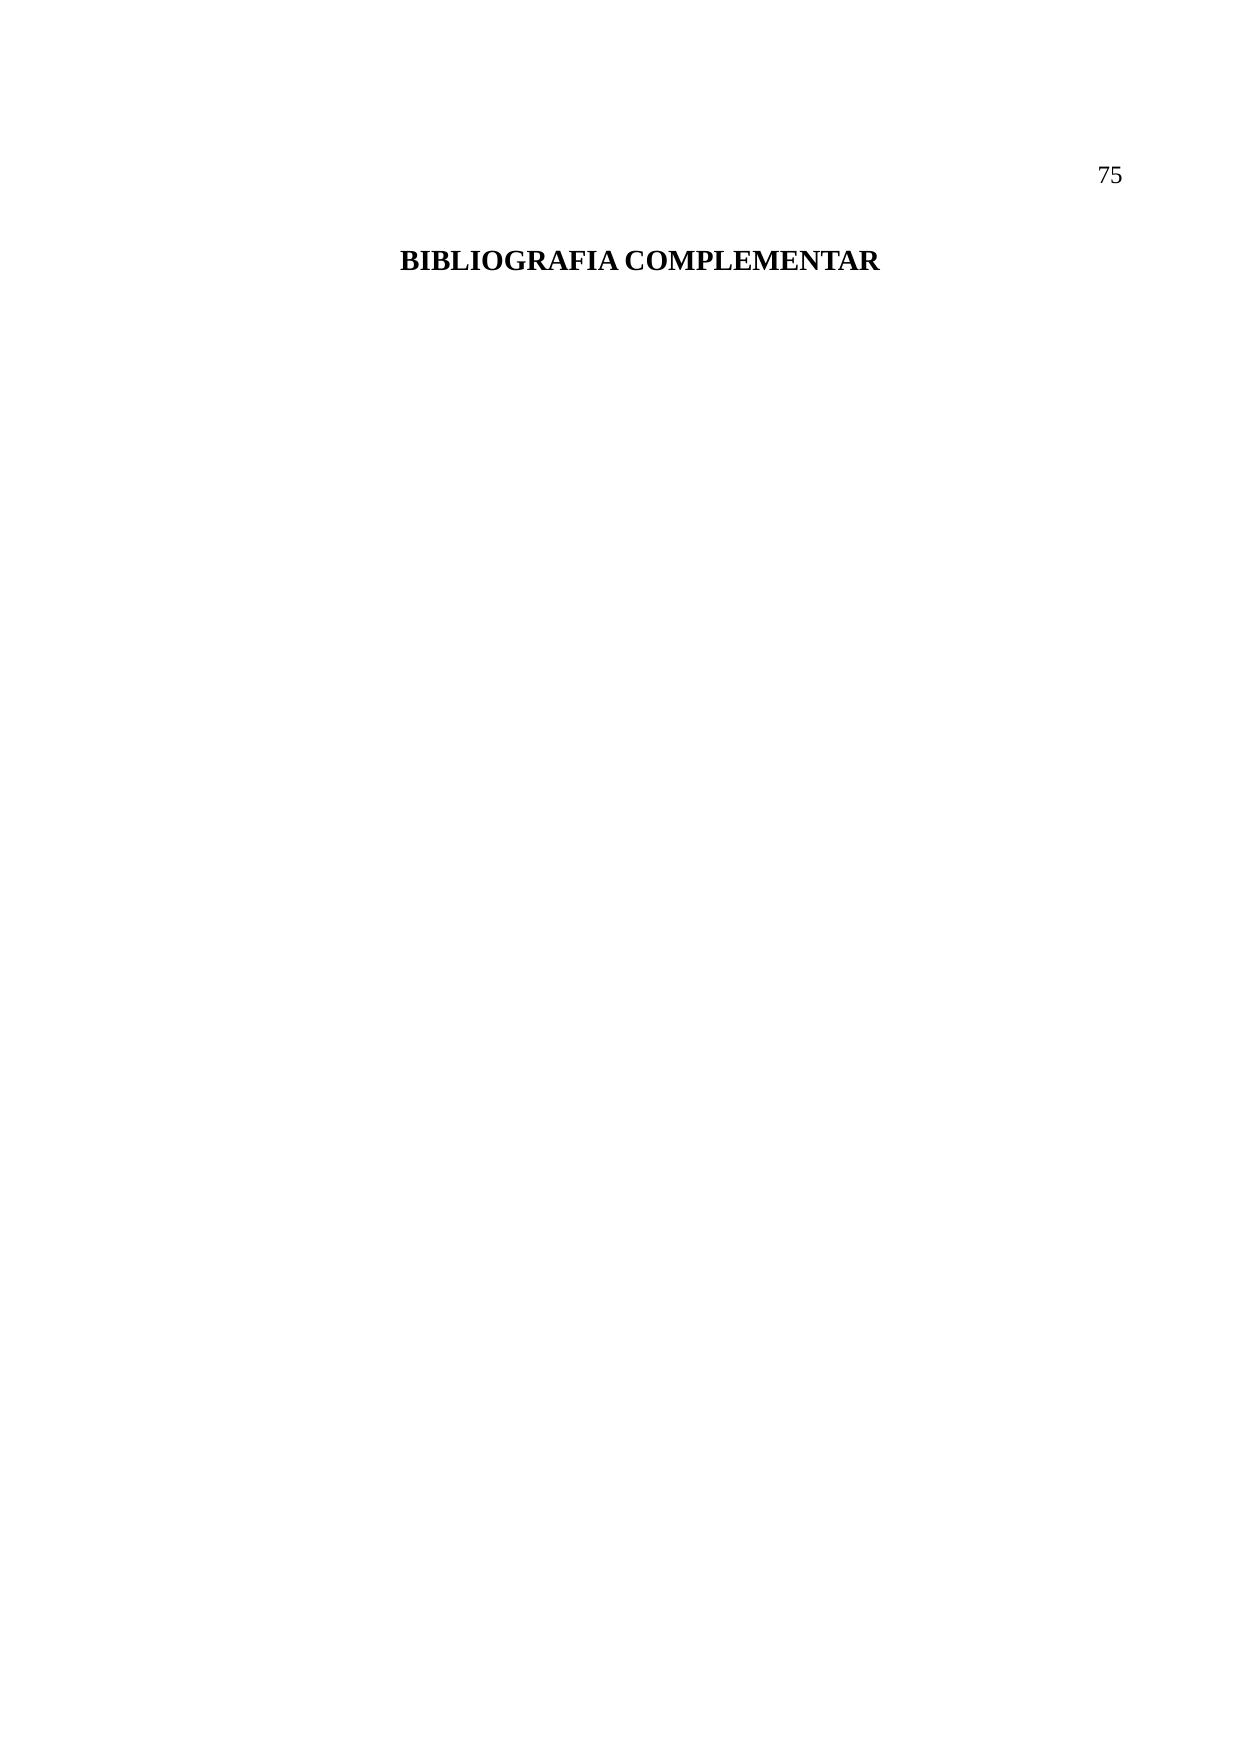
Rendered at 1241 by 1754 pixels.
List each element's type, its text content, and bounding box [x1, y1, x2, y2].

subtitle BIBLIOGRAFIA COMPLEMENTAR [158, 243, 1122, 277]
